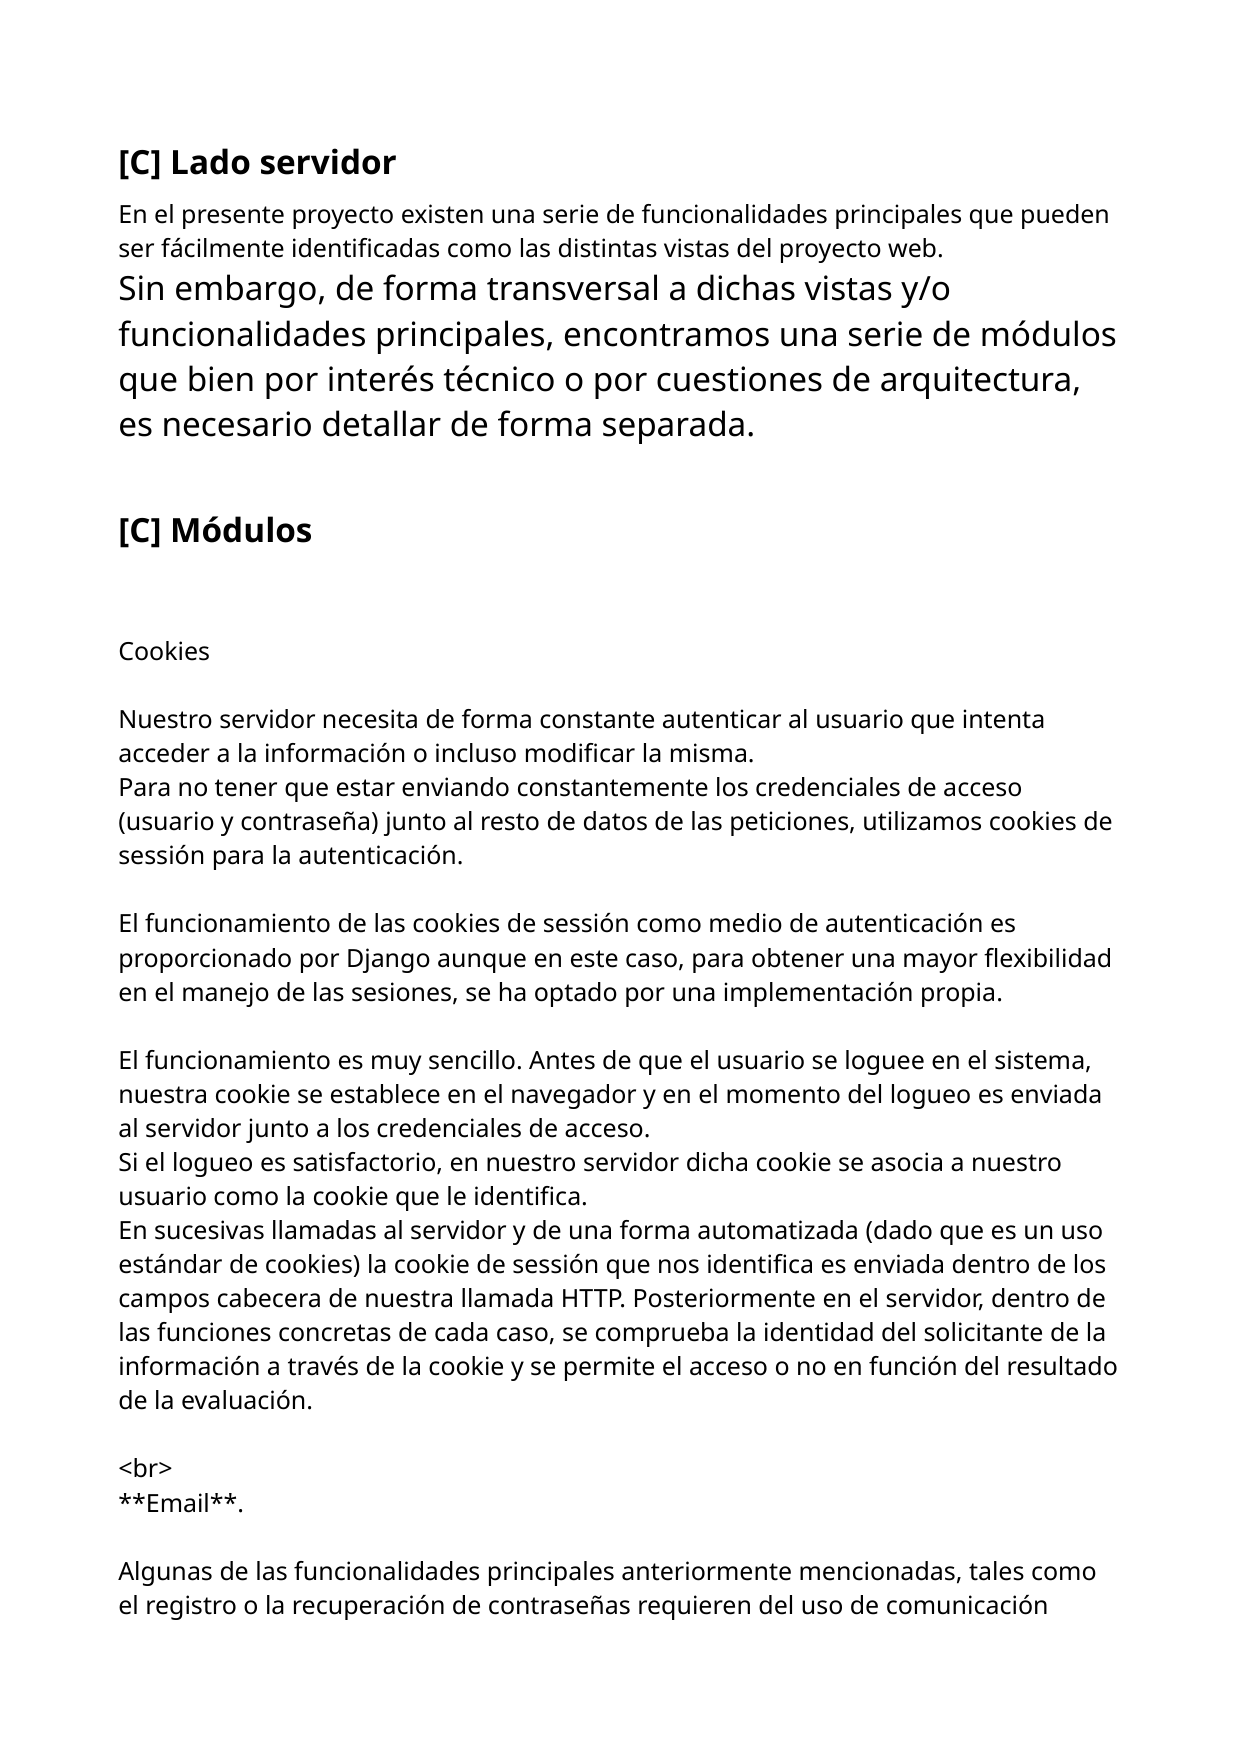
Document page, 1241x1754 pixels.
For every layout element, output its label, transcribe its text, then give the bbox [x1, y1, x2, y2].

text Si el logueo es satisfactorio, en nuestro servidor dicha cookie se asocia a nuestro usuario como la cookie que le identifica. En sucesivas llamadas al servidor y de una forma automatizada (dado que es un uso estándar de cookies) la cookie de sessión que nos identifica es enviada dentro de los campos cabecera de nuestra llamada HTTP. Posteriormente en el servidor, dentro de las funciones concretas de cada caso, se comprueba la identidad del solicitante de la información a través de la cookie y se permite el acceso o no en función del resultado de la evaluación. [118, 1144, 1122, 1417]
subtitle [C] Módulos [118, 507, 1122, 552]
text En el presente proyecto existen una serie de funcionalidades principales que pueden ser fácilmente identificadas como las distintas vistas del proyecto web. [118, 197, 1122, 265]
text El funcionamiento de las cookies de sessión como medio de autenticación es proporcionado por Django aunque en este caso, para obtener una mayor flexibilidad en el manejo de las sesiones, se ha optado por una implementación propia. [118, 906, 1122, 1008]
subtitle [C] Lado servidor [118, 139, 1122, 184]
text <br> [118, 1451, 1122, 1485]
text El funcionamiento es muy sencillo. Antes de que el usuario se loguee en el sistema, nuestra cookie se establece en el navegador y en el momento del logueo es enviada al servidor junto a los credenciales de acceso. [118, 1008, 1122, 1144]
text Sin embargo, de forma transversal a dichas vistas y/o funcionalidades principales, encontramos una serie de módulos que bien por interés técnico o por cuestiones de arquitectura, es necesario detallar de forma separada. [118, 265, 1122, 447]
text Cookies [118, 634, 1122, 668]
text Algunas de las funcionalidades principales anteriormente mencionadas, tales como el registro o la recuperación de contraseñas requieren del uso de comunicación [118, 1553, 1122, 1621]
text Nuestro servidor necesita de forma constante autenticar al usuario que intenta acceder a la información o incluso modificar la misma. Para no tener que estar enviando constantemente los credenciales de acceso (usuario y contraseña) junto al resto de datos de las peticiones, utilizamos cookies de sessión para la autenticación. [118, 702, 1122, 872]
text **Email**. [118, 1485, 1122, 1519]
